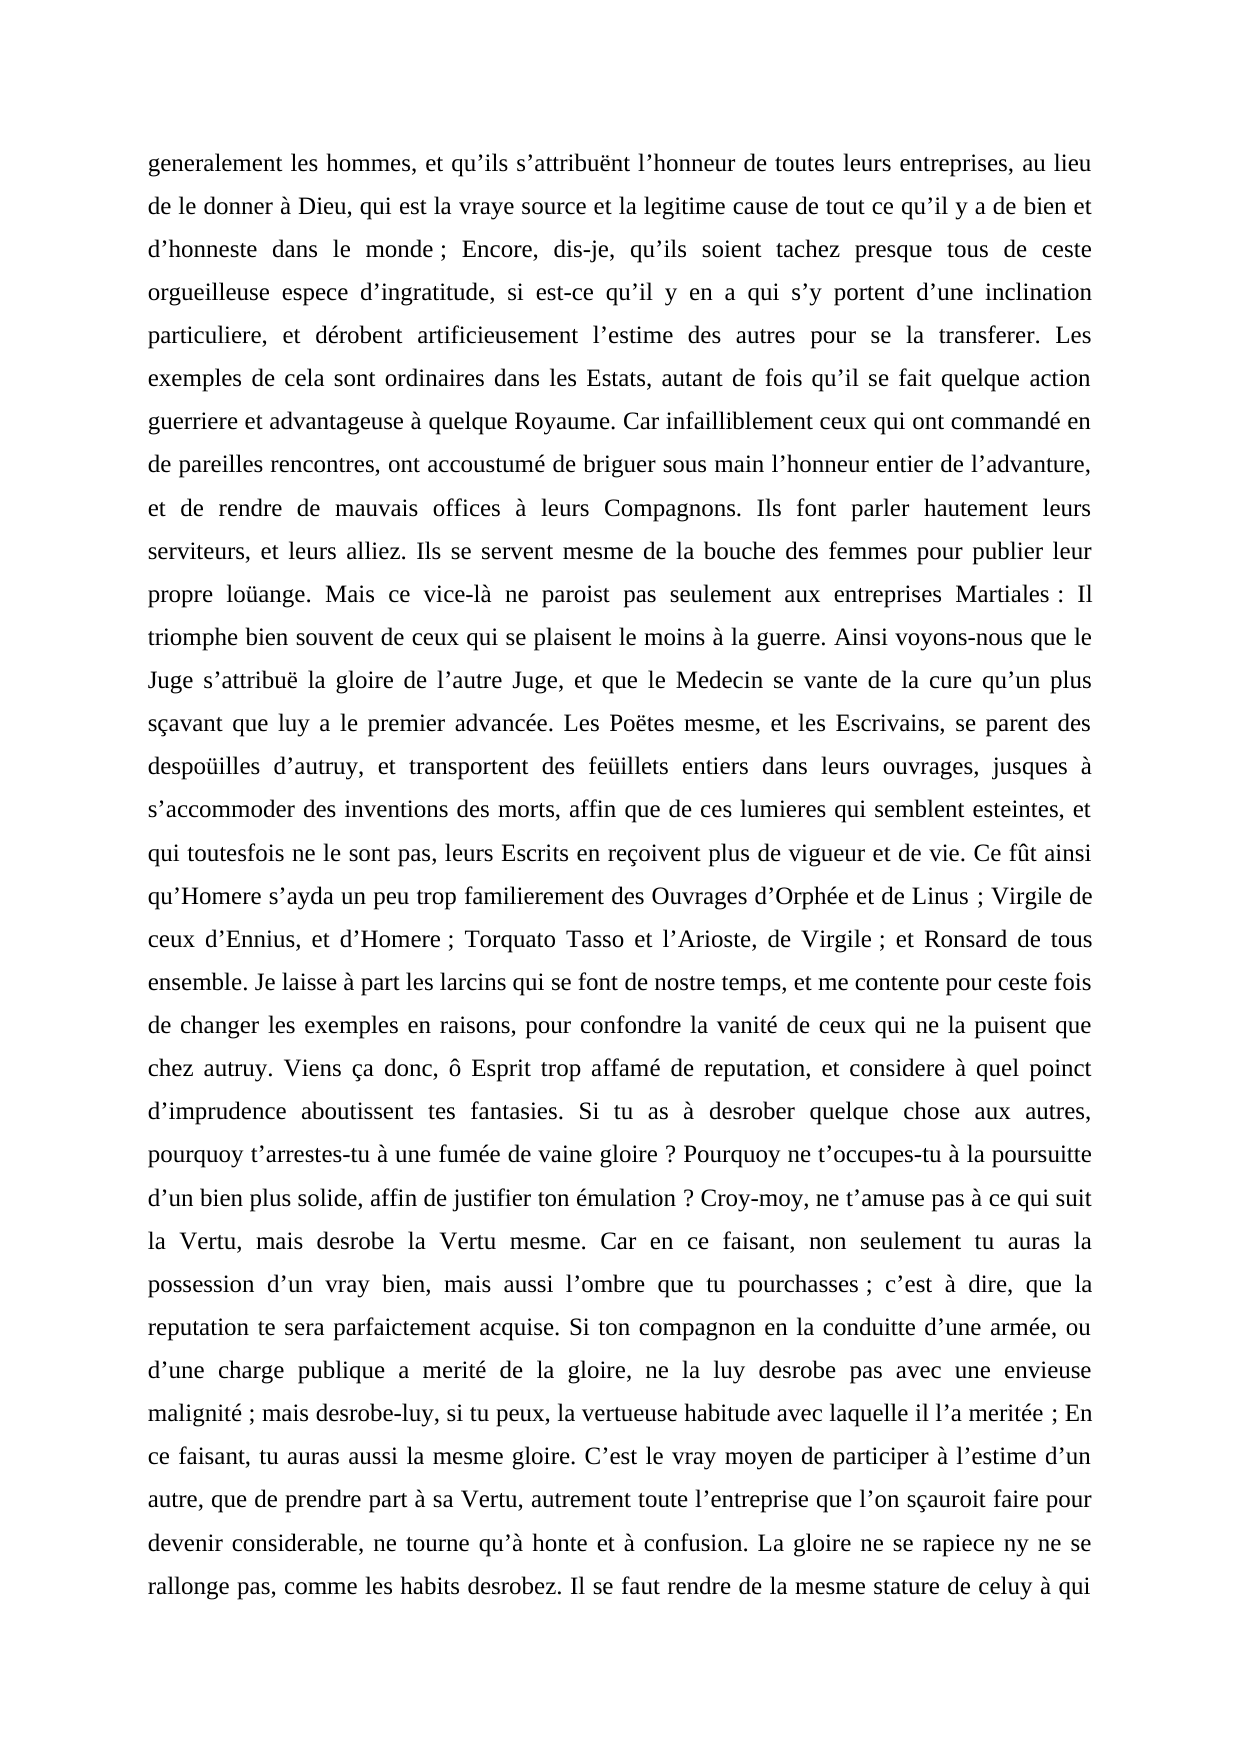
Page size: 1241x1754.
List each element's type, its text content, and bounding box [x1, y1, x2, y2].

text generalement les hommes, et qu’ils s’attribuënt l’honneur de toutes leurs entreprises, au lieu de le donner à Dieu, qui est la vraye source et la legitime cause de tout ce qu’il y a de bien et d’honneste dans le monde ; Encore, dis-je, qu’ils soient tachez presque tous de ceste orgueilleuse espece d’ingratitude, si est-ce qu’il y en a qui s’y portent d’une inclination particuliere, et dérobent artificieusement l’estime des autres pour se la transferer. Les exemples de cela sont ordinaires dans les Estats, autant de fois qu’il se fait quelque action guerriere et advantageuse à quelque Royaume. Car infailliblement ceux qui ont commandé en de pareilles rencontres, ont accoustumé de briguer sous main l’honneur entier de l’advanture, et de rendre de mauvais offices à leurs Compagnons. Ils font parler hautement leurs serviteurs, et leurs alliez. Ils se servent mesme de la bouche des femmes pour publier leur propre loüange. Mais ce vice-là ne paroist pas seulement aux entreprises Martiales : Il triomphe bien souvent de ceux qui se plaisent le moins à la guerre. Ainsi voyons-nous que le Juge s’attribuë la gloire de l’autre Juge, et que le Medecin se vante de la cure qu’un plus sçavant que luy a le premier advancée. Les Poëtes mesme, et les Escrivains, se parent des despoüilles d’autruy, et transportent des feüillets entiers dans leurs ouvrages, jusques à s’accommoder des inventions des morts, affin que de ces lumieres qui semblent esteintes, et qui toutesfois ne le sont pas, leurs Escrits en reçoivent plus de vigueur et de vie. Ce fût ainsi qu’Homere s’ayda un peu trop familierement des Ouvrages d’Orphée et de Linus ; Virgile de ceux d’Ennius, et d’Homere ; Torquato Tasso et l’Arioste, de Virgile ; et Ronsard de tous ensemble. Je laisse à part les larcins qui se font de nostre temps, et me contente pour ceste fois de changer les exemples en raisons, pour confondre la vanité de ceux qui ne la puisent que chez autruy. Viens ça donc, ô Esprit trop affamé de reputation, et considere à quel poinct d’imprudence aboutissent tes fantasies. Si tu as à desrober quelque chose aux autres, pourquoy t’arrestes-tu à une fumée de vaine gloire ? Pourquoy ne t’occupes-tu à la poursuitte d’un bien plus solide, affin de justifier ton émulation ? Croy-moy, ne t’amuse pas à ce qui suit la Vertu, mais desrobe la Vertu mesme. Car en ce faisant, non seulement tu auras la possession d’un vray bien, mais aussi l’ombre que tu pourchasses ; c’est à dire, que la reputation te sera parfaictement acquise. Si ton compagnon en la conduitte d’une armée, ou d’une charge publique a merité de la gloire, ne la luy desrobe pas avec une envieuse malignité ; mais desrobe-luy, si tu peux, la vertueuse habitude avec laquelle il l’a meritée ; En ce faisant, tu auras aussi la mesme gloire. C’est le vray moyen de participer à l’estime d’un autre, que de prendre part à sa Vertu, autrement toute l’entreprise que l’on sçauroit faire pour devenir considerable, ne tourne qu’à honte et à confusion. La gloire ne se rapiece ny ne se rallonge pas, comme les habits desrobez. Il se faut rendre de la mesme stature de celuy à qui [148, 148, 1093, 1599]
